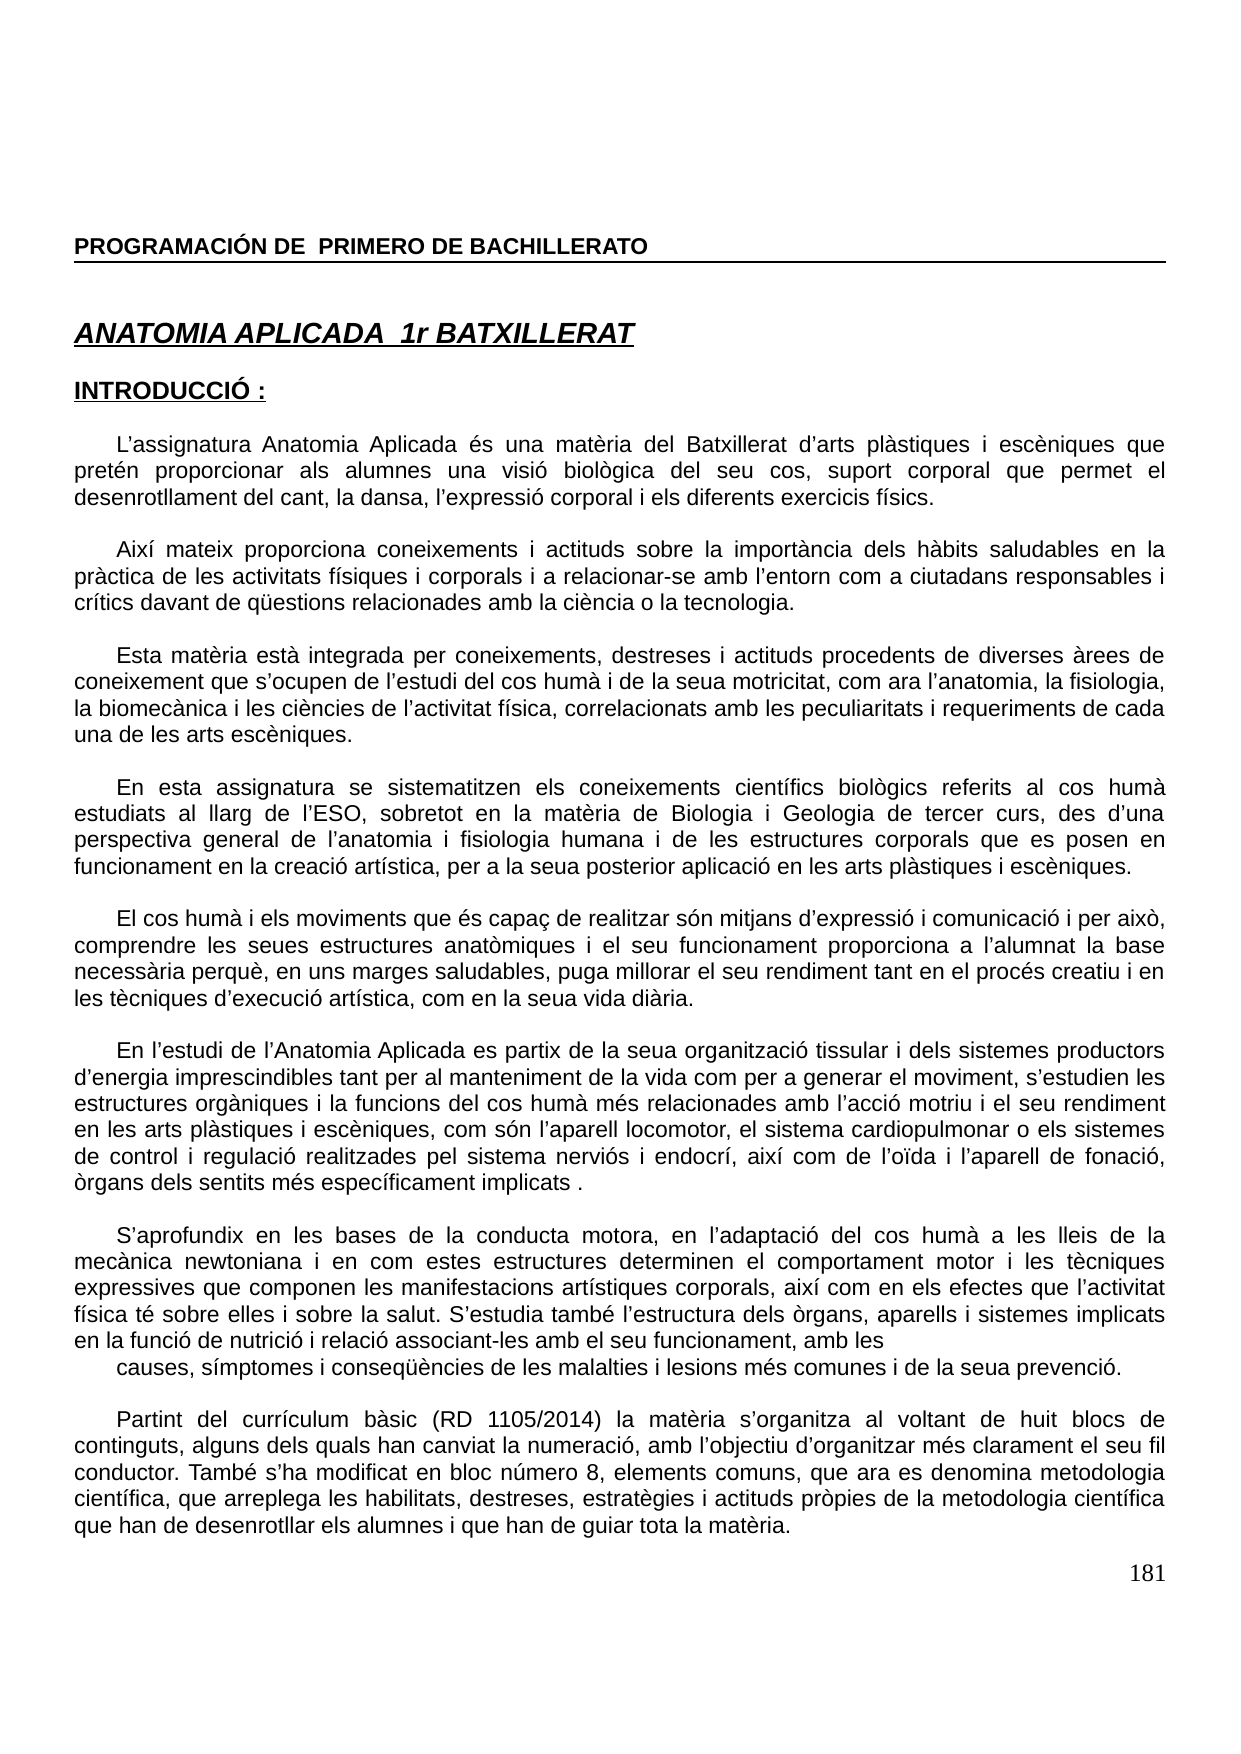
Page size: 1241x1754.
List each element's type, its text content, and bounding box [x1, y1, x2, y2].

text PROGRAMACIÓN DE PRIMERO DE BACHILLERATO [74, 233, 1166, 261]
text Partint del currículum bàsic (RD 1105/2014) la matèria s’organitza al voltant de huit blocs de continguts, alguns dels quals han canviat la numeració, amb l’objectiu d’organitzar més clarament el seu fil conductor. També s’ha modificat en bloc número 8, elements comuns, que ara es denomina metodologia científica, que arreplega les habilitats, destreses, estratègies i actituds pròpies de la metodologia científica que han de desenrotllar els alumnes i que han de guiar tota la matèria. [74, 1406, 1166, 1538]
text ANATOMIA APLICADA 1r BATXILLERAT [74, 316, 1166, 349]
text L’assignatura Anatomia Aplicada és una matèria del Batxillerat d’arts plàstiques i escèniques que pretén proporcionar als alumnes una visió biològica del seu cos, suport corporal que permet el desenrotllament del cant, la dansa, l’expressió corporal i els diferents exercicis físics. [74, 431, 1166, 510]
text Esta matèria està integrada per coneixements, destreses i actituds procedents de diverses àrees de coneixement que s’ocupen de l’estudi del cos humà i de la seua motricitat, com ara l’anatomia, la fisiologia, la biomecànica i les ciències de l’activitat física, correlacionats amb les peculiaritats i requeriments de cada una de les arts escèniques. [74, 642, 1166, 747]
text En l’estudi de l’Anatomia Aplicada es partix de la seua organització tissular i dels sistemes productors d’energia imprescindibles tant per al manteniment de la vida com per a generar el moviment, s’estudien les estructures orgàniques i la funcions del cos humà més relacionades amb l’acció motriu i el seu rendiment en les arts plàstiques i escèniques, com són l’aparell locomotor, el sistema cardiopulmonar o els sistemes de control i regulació realitzades pel sistema nerviós i endocrí, així com de l’oïda i l’aparell de fonació, òrgans dels sentits més específicament implicats . [74, 1037, 1166, 1195]
text INTRODUCCIÓ : [74, 376, 1166, 405]
text El cos humà i els moviments que és capaç de realitzar són mitjans d’expressió i comunicació i per això, comprendre les seues estructures anatòmiques i el seu funcionament proporciona a l’alumnat la base necessària perquè, en uns marges saludables, puga millorar el seu rendiment tant en el procés creatiu i en les tècniques d’execució artística, com en la seua vida diària. [74, 905, 1166, 1011]
text causes, símptomes i conseqüències de les malalties i lesions més comunes i de la seua prevenció. [74, 1353, 1166, 1380]
text En esta assignatura se sistematitzen els coneixements científics biològics referits al cos humà estudiats al llarg de l’ESO, sobretot en la matèria de Biologia i Geologia de tercer curs, des d’una perspectiva general de l’anatomia i fisiologia humana i de les estructures corporals que es posen en funcionament en la creació artística, per a la seua posterior aplicació en les arts plàstiques i escèniques. [74, 774, 1166, 879]
text S’aprofundix en les bases de la conducta motora, en l’adaptació del cos humà a les lleis de la mecànica newtoniana i en com estes estructures determinen el comportament motor i les tècniques expressives que componen les manifestacions artístiques corporals, així com en els efectes que l’activitat física té sobre elles i sobre la salut. S’estudia també l’estructura dels òrgans, aparells i sistemes implicats en la funció de nutrició i relació associant-les amb el seu funcionament, amb les [74, 1222, 1166, 1353]
text Així mateix proporciona coneixements i actituds sobre la importància dels hàbits saludables en la pràctica de les activitats físiques i corporals i a relacionar-se amb l’entorn com a ciutadans responsables i crítics davant de qüestions relacionades amb la ciència o la tecnologia. [74, 536, 1166, 616]
